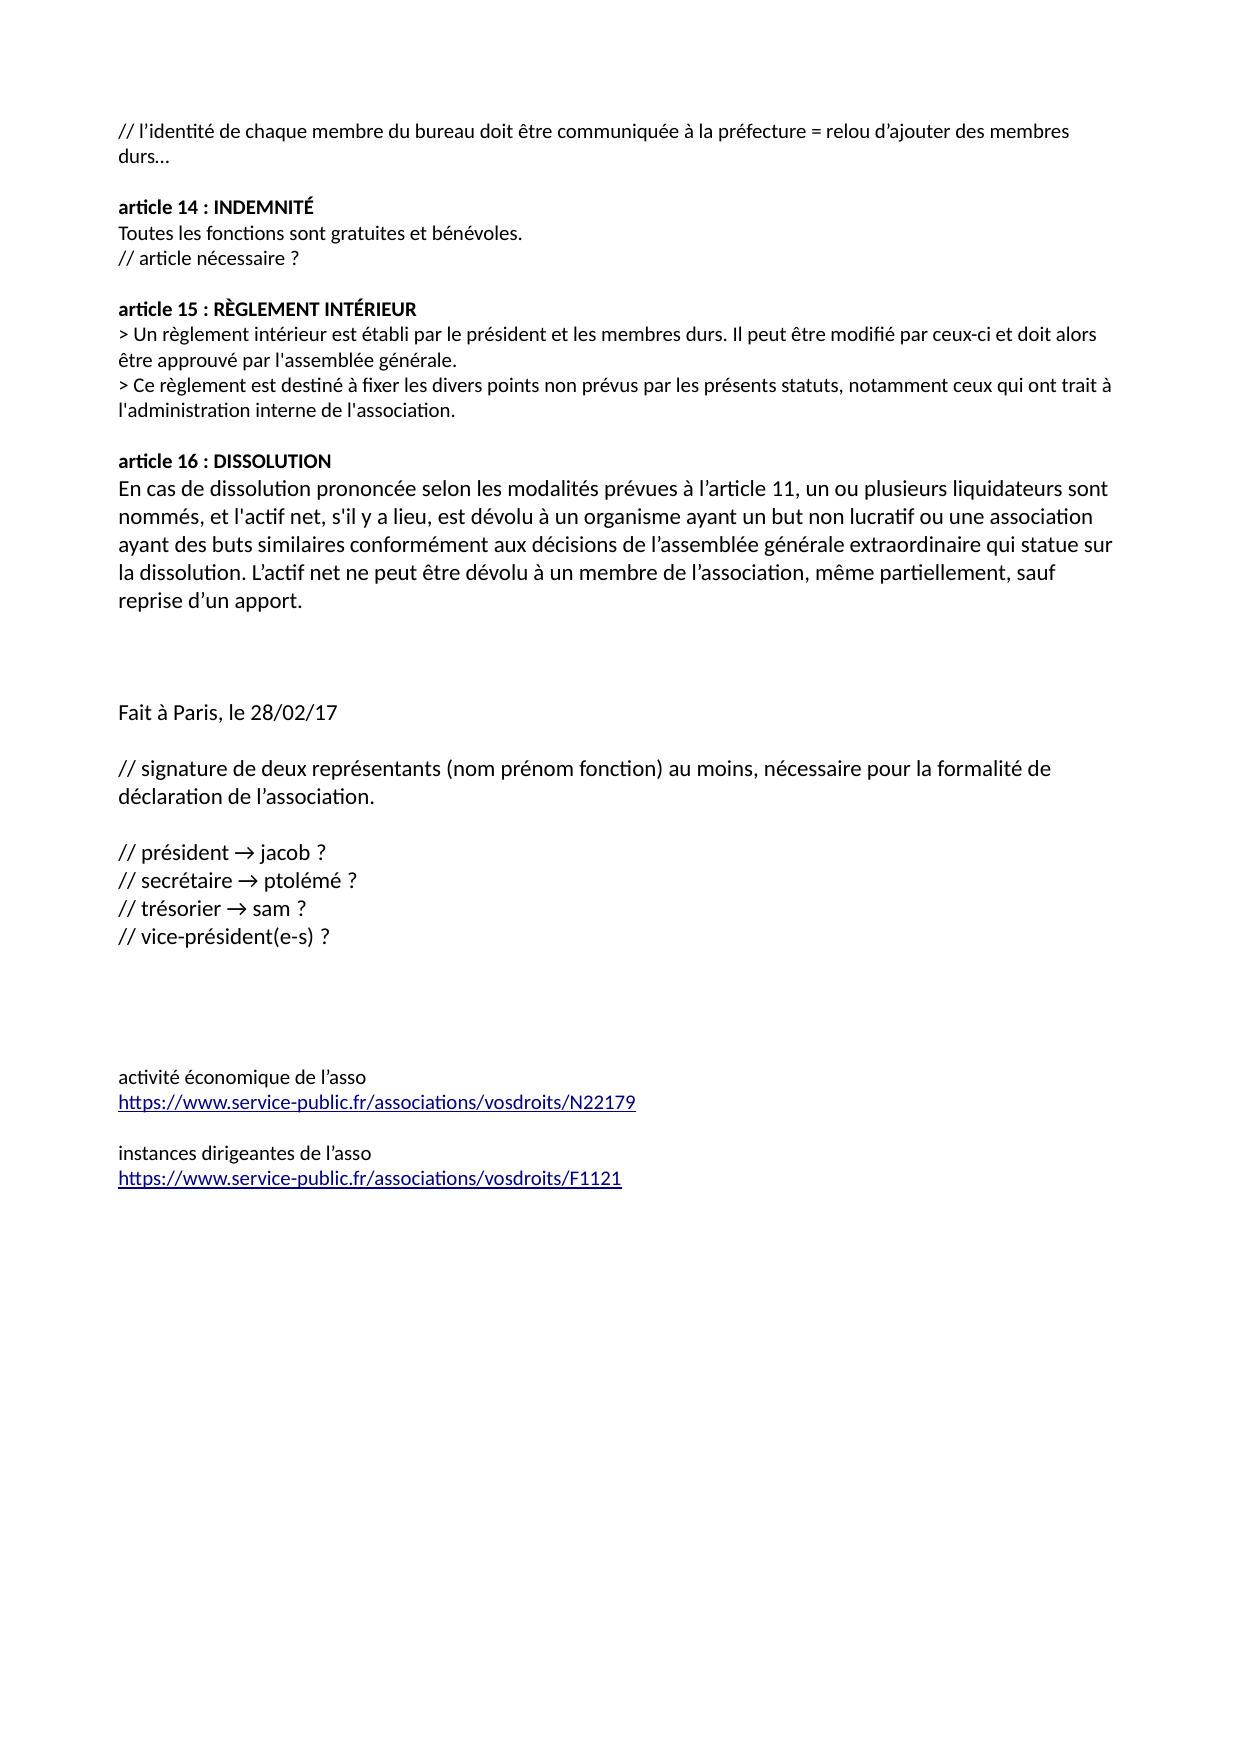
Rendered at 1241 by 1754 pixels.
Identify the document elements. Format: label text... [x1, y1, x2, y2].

text article 16 : DISSOLUTION [118, 448, 1122, 474]
text Fait à Paris, le 28/02/17 [118, 698, 1122, 726]
text En cas de dissolution prononcée selon les modalités prévues à l’article 11, un ou plusieurs liquidateurs sont nommés, et l'actif net, s'il y a lieu, est dévolu à un organisme ayant un but non lucratif ou une association ayant des buts similaires conformément aux décisions de l’assemblée générale extraordinaire qui statue sur la dissolution. L’actif net ne peut être dévolu à un membre de l’association, même partiellement, sauf reprise d’un apport. [118, 474, 1122, 614]
text // président → jacob ? [118, 838, 1122, 866]
text // article nécessaire ? [118, 245, 1122, 271]
text // signature de deux représentants (nom prénom fonction) au moins, nécessaire pour la formalité de déclaration de l’association. [118, 754, 1122, 810]
text Toutes les fonctions sont gratuites et bénévoles. [118, 220, 1122, 245]
text > Un règlement intérieur est établi par le président et les membres durs. Il peut être modifié par ceux-ci et doit alors être approuvé par l'assemblée générale. > Ce règlement est destiné à fixer les divers points non prévus par les présents statuts, notamment ceux qui ont trait à l'administration interne de l'association. [118, 321, 1122, 423]
text // vice-président(e-s) ? [118, 922, 1122, 950]
text activité économique de l’asso [118, 1064, 1122, 1089]
text instances dirigeantes de l’asso [118, 1140, 1122, 1166]
text https://www.service-public.fr/associations/vosdroits/F1121 [118, 1166, 1122, 1191]
text // trésorier → sam ? [118, 894, 1122, 922]
text https://www.service-public.fr/associations/vosdroits/N22179 [118, 1089, 1122, 1115]
text article 15 : RÈGLEMENT INTÉRIEUR [118, 296, 1122, 321]
text article 14 : INDEMNITÉ [118, 194, 1122, 220]
text // secrétaire → ptolémé ? [118, 866, 1122, 894]
text // l’identité de chaque membre du bureau doit être communiquée à la préfecture = relou d’ajouter des membres durs… [118, 118, 1122, 169]
